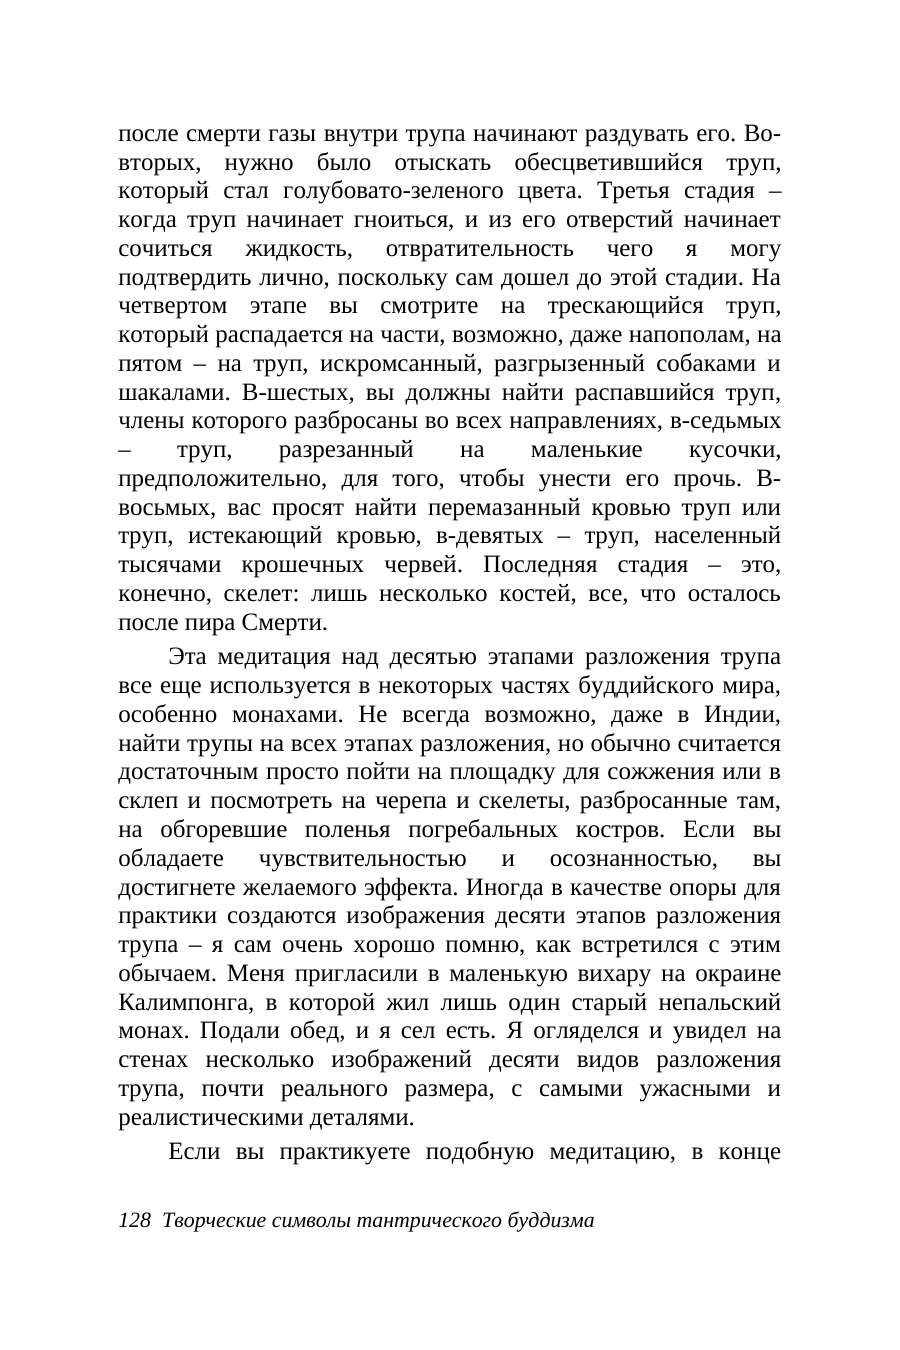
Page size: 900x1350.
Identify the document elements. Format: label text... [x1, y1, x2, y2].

text после смерти газы внутри трупа начинают раздувать его. Во-вторых, нужно было отыскать обесцветившийся труп, который стал голубовато-зеленого цвета. Третья стадия – когда труп начинает гноиться, и из его отверстий начинает сочиться жидкость, отвратительность чего я могу подтвердить лично, поскольку сам дошел до этой стадии. На четвертом этапе вы смотрите на трескающийся труп, который распадается на части, возможно, даже напополам, на пятом – на труп, искромсанный, разгрызенный собаками и шакалами. В-шестых, вы должны найти распавшийся труп, члены которого разбросаны во всех направлениях, в-седьмых – труп, разрезанный на маленькие кусочки, предположительно, для того, чтобы унести его прочь. В-восьмых, вас просят найти перемазанный кровью труп или труп, истекающий кровью, в-девятых – труп, населенный тысячами крошечных червей. Последняя стадия – это, конечно, скелет: лишь несколько костей, все, что осталось после пира Смерти. [118, 118, 782, 636]
text Эта медитация над десятью этапами разложения трупа все еще используется в некоторых частях буддийского мира, особенно монахами. Не всегда возможно, даже в Индии, найти трупы на всех этапах разложения, но обычно считается достаточным просто пойти на площадку для сожжения или в склеп и посмотреть на черепа и скелеты, разбросанные там, на обгоревшие поленья погребальных костров. Если вы обладаете чувствительностью и осознанностью, вы достигнете желаемого эффекта. Иногда в качестве опоры для практики создаются изображения десяти этапов разложения трупа – я сам очень хорошо помню, как встретился с этим обычаем. Меня пригласили в маленькую вихару на окраине Калимпонга, в которой жил лишь один старый непальский монах. Подали обед, и я сел есть. Я огляделся и увидел на стенах несколько изображений десяти видов разложения трупа, почти реального размера, с самыми ужасными и реалистическими деталями. [118, 642, 782, 1130]
text Если вы практикуете подобную медитацию, в конце [118, 1136, 782, 1165]
